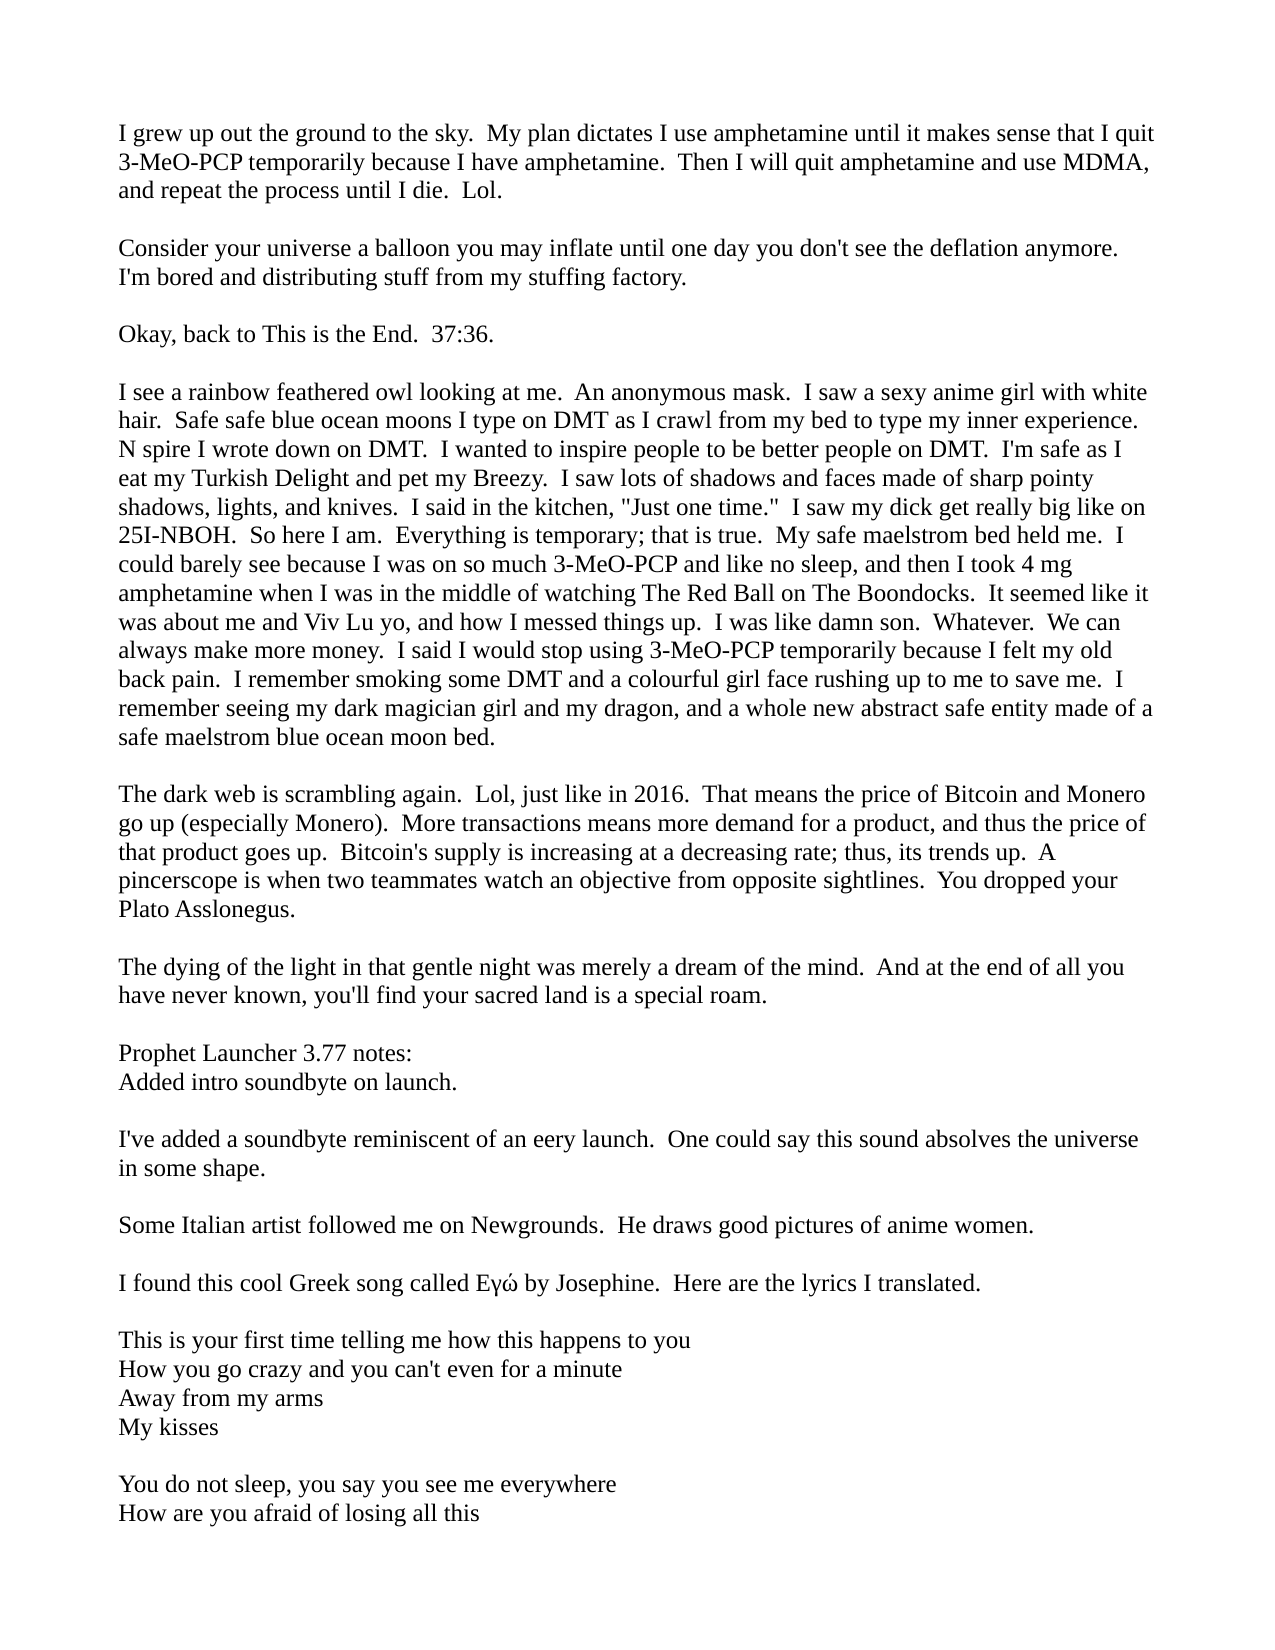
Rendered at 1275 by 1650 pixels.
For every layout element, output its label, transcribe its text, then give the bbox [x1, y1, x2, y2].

text Some Italian artist followed me on Newgrounds. He draws good pictures of anime women. [118, 1211, 1157, 1239]
text The dying of the light in that gentle night was merely a dream of the mind. And at the end of all you have never known, you'll find your sacred land is a special roam. [118, 952, 1157, 1009]
text I see a rainbow feathered owl looking at me. An anonymous mask. I saw a sexy anime girl with white hair. Safe safe blue ocean moons I type on DMT as I crawl from my bed to type my inner experience. N spire I wrote down on DMT. I wanted to inspire people to be better people on DMT. I'm safe as I eat my Turkish Delight and pet my Breezy. I saw lots of shadows and faces made of sharp pointy shadows, lights, and knives. I said in the kitchen, "Just one time." I saw my dick get really big like on 25I-NBOH. So here I am. Everything is temporary; that is true. My safe maelstrom bed held me. I could barely see because I was on so much 3-MeO-PCP and like no sleep, and then I took 4 mg amphetamine when I was in the middle of watching The Red Ball on The Boondocks. It seemed like it was about me and Viv Lu yo, and how I messed things up. I was like damn son. Whatever. We can always make more money. I said I would stop using 3-MeO-PCP temporarily because I felt my old back pain. I remember smoking some DMT and a colourful girl face rushing up to me to save me. I remember seeing my dark magician girl and my dragon, and a whole new abstract safe entity made of a safe maelstrom blue ocean moon bed. [118, 377, 1157, 751]
text ​I've added a soundbyte reminiscent of an eery launch. One could say this sound absolves the universe in some shape. [118, 1124, 1157, 1182]
text How you go crazy and you can't even for a minute [118, 1354, 1157, 1383]
text Consider your universe a balloon you may inflate until one day you don't see the deflation anymore. I'm bored and distributing stuff from my stuffing factory. [118, 233, 1157, 291]
text Added intro soundbyte on launch. [118, 1067, 1157, 1096]
text I found this cool Greek song called Εγώ by Josephine. Here are the lyrics I translated. [118, 1268, 1157, 1297]
text This is your first time telling me how this happens to you [118, 1326, 1157, 1354]
text You do not sleep, you say you see me everywhere [118, 1469, 1157, 1498]
text My kisses [118, 1412, 1157, 1441]
text How are you afraid of losing all this [118, 1498, 1157, 1527]
text Away from my arms [118, 1383, 1157, 1412]
text I grew up out the ground to the sky. My plan dictates I use amphetamine until it makes sense that I quit 3-MeO-PCP temporarily because I have amphetamine. Then I will quit amphetamine and use MDMA, and repeat the process until I die. Lol. [118, 118, 1157, 204]
text Prophet Launcher 3.77 notes: [118, 1038, 1157, 1067]
text Okay, back to This is the End. 37:36. [118, 319, 1157, 348]
text The dark web is scrambling again. Lol, just like in 2016. That means the price of Bitcoin and Monero go up (especially Monero). More transactions means more demand for a product, and thus the price of that product goes up. Bitcoin's supply is increasing at a decreasing rate; thus, its trends up. A pincerscope is when two teammates watch an objective from opposite sightlines. You dropped your Plato Asslonegus. [118, 779, 1157, 923]
